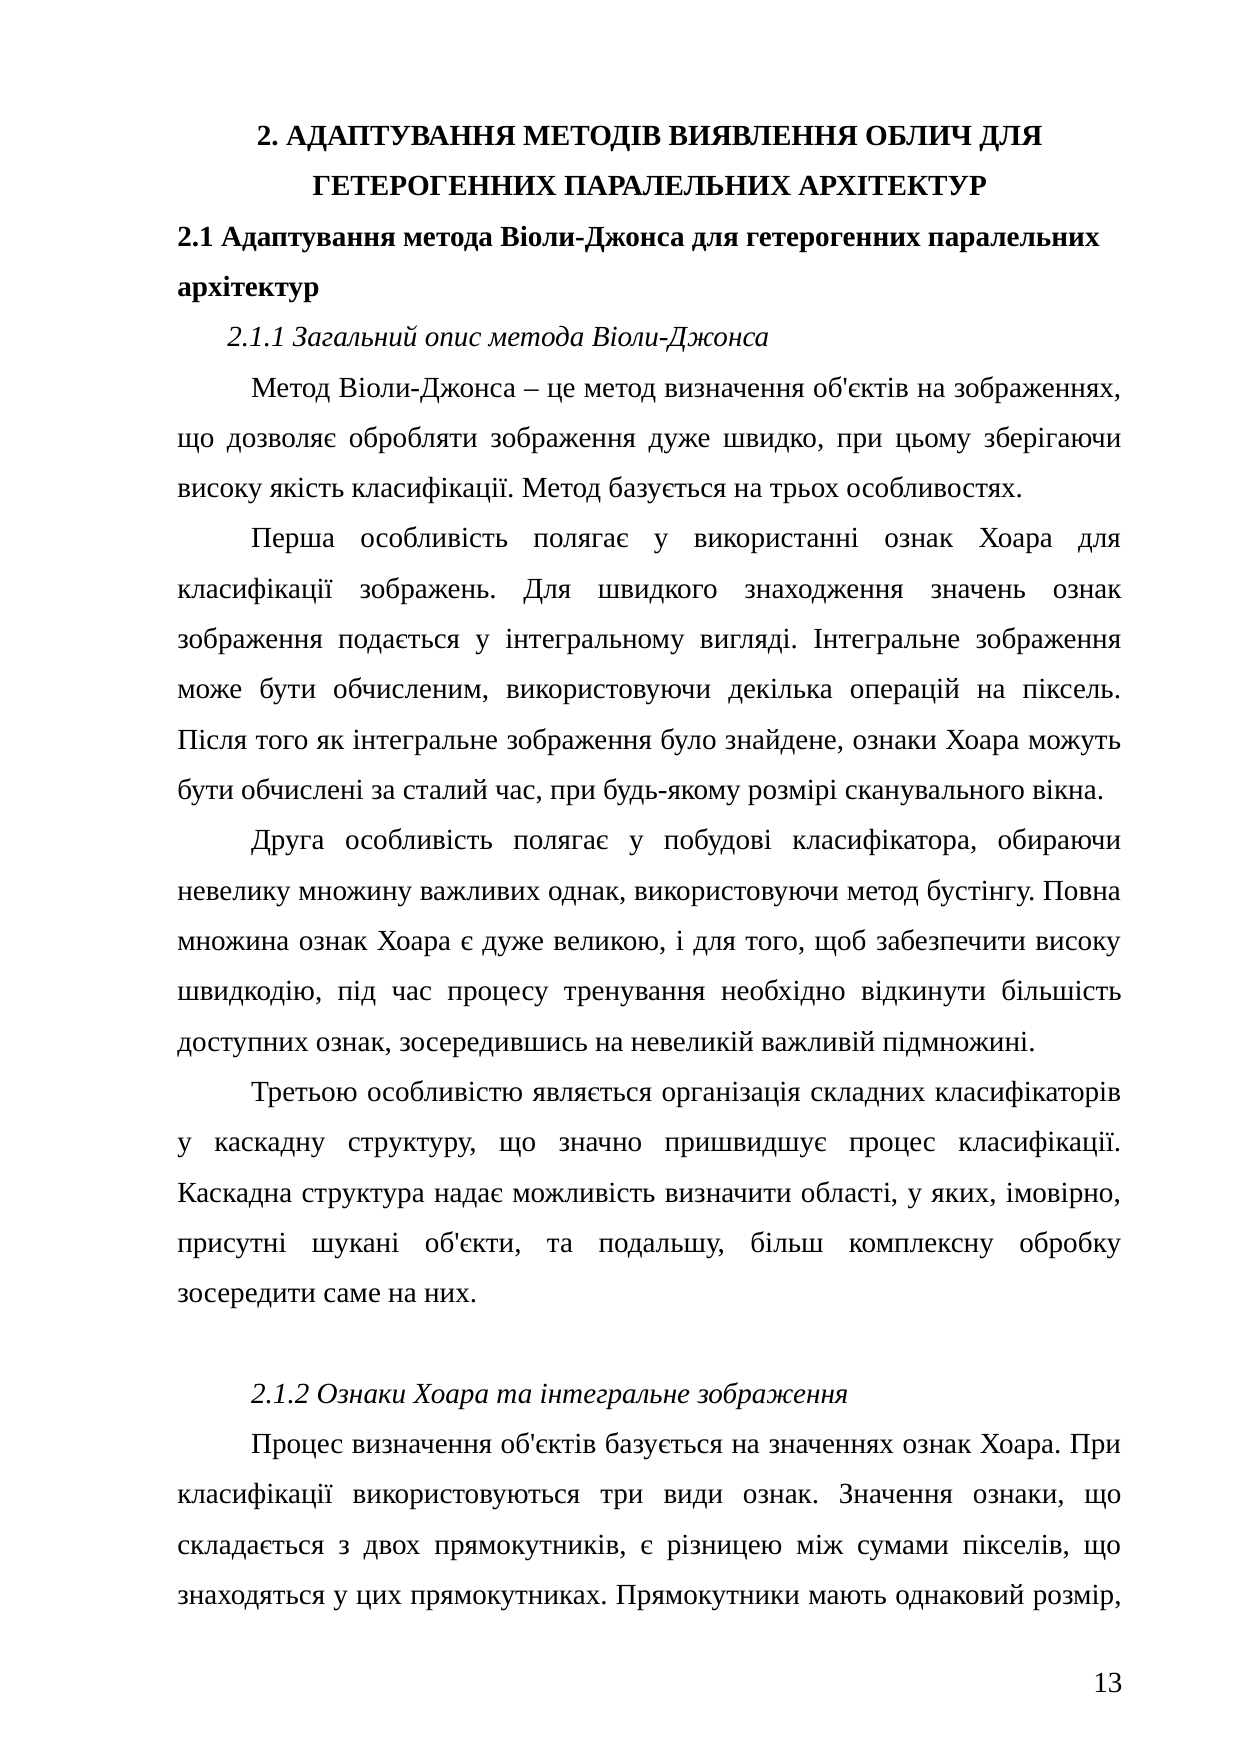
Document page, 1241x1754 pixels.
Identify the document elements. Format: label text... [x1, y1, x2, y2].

text 2.1 Адаптування метода Віоли-Джонса для гетерогенних паралельних архітектур [177, 219, 1122, 303]
text Метод Віоли-Джонса – це метод визначення об'єктів на зображеннях, що дозволяє обробляти зображення дуже швидко, при цьому зберігаючи високу якість класифікації. Метод базується на трьох особливостях. [177, 370, 1122, 504]
text Процес визначення об'єктів базується на значеннях ознак Хоара. При класифікації використовуються три види ознак. Значення ознаки, що складається з двох прямокутників, є різницею між сумами пікселів, що знаходяться у цих прямокутниках. Прямокутники мають однаковий розмір, [177, 1426, 1122, 1611]
text Друга особливість полягає у побудові класифікатора, обираючи невелику множину важливих однак, використовуючи метод бустінгу. Повна множина ознак Хоара є дуже великою, і для того, щоб забезпечити високу швидкодію, під час процесу тренування необхідно відкинути більшість доступних ознак, зосередившись на невеликій важливій підмножині. [177, 822, 1122, 1057]
text 2.1.1 Загальний опис метода Віоли-Джонса [177, 319, 1122, 353]
text 2.1.2 Ознаки Хоара та інтегральне зображення [177, 1376, 1122, 1409]
text Третьою особливістю являється організація складних класифікаторів у каскадну структуру, що значно пришвидшує процес класифікації. Каскадна структура надає можливість визначити області, у яких, імовірно, присутні шукані об'єкти, та подальшу, більш комплексну обробку зосередити саме на них. [177, 1074, 1122, 1309]
text Перша особливість полягає у використанні ознак Хоара для класифікації зображень. Для швидкого знаходження значень ознак зображення подається у інтегральному вигляді. Інтегральне зображення може бути обчисленим, використовуючи декілька операцій на піксель. Після того як інтегральне зображення було знайдене, ознаки Хоара можуть бути обчислені за сталий час, при будь-якому розмірі сканувального вікна. [177, 521, 1122, 806]
text 2. АДАПТУВАННЯ МЕТОДІВ ВИЯВЛЕННЯ ОБЛИЧ ДЛЯ ГЕТЕРОГЕННИХ ПАРАЛЕЛЬНИХ АРХІТЕКТУР [177, 118, 1122, 202]
